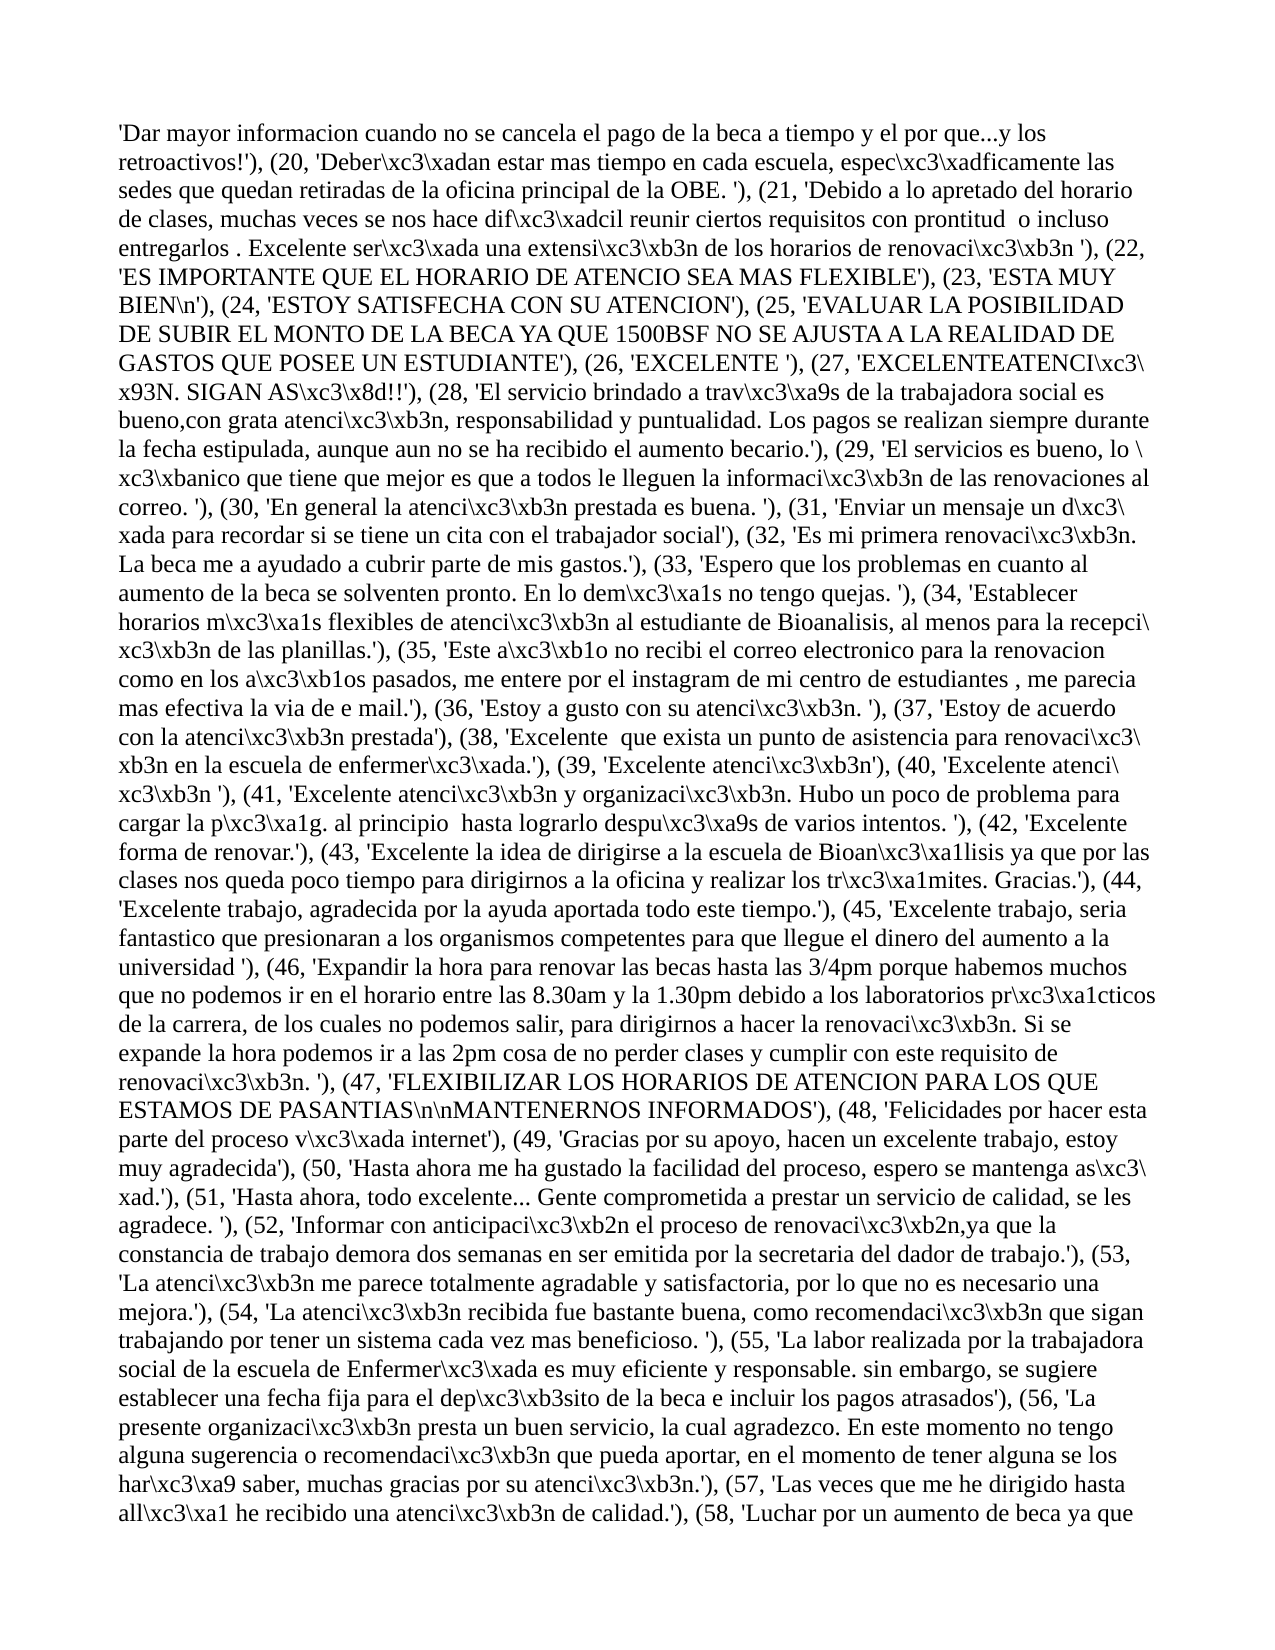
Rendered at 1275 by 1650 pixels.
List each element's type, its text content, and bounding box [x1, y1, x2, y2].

text 'Dar mayor informacion cuando no se cancela el pago de la beca a tiempo y el por que...y los retroactivos!'), (20, 'Deber\xc3\xadan estar mas tiempo en cada escuela, espec\xc3\xadficamente las sedes que quedan retiradas de la oficina principal de la OBE. '), (21, 'Debido a lo apretado del horario de clases, muchas veces se nos hace dif\xc3\xadcil reunir ciertos requisitos con prontitud o incluso entregarlos . Excelente ser\xc3\xada una extensi\xc3\xb3n de los horarios de renovaci\xc3\xb3n '), (22, 'ES IMPORTANTE QUE EL HORARIO DE ATENCIO SEA MAS FLEXIBLE'), (23, 'ESTA MUY BIEN\n'), (24, 'ESTOY SATISFECHA CON SU ATENCION'), (25, 'EVALUAR LA POSIBILIDAD DE SUBIR EL MONTO DE LA BECA YA QUE 1500BSF NO SE AJUSTA A LA REALIDAD DE GASTOS QUE POSEE UN ESTUDIANTE'), (26, 'EXCELENTE '), (27, 'EXCELENTEATENCI\xc3\x93N. SIGAN AS\xc3\x8d!!'), (28, 'El servicio brindado a trav\xc3\xa9s de la trabajadora social es bueno,con grata atenci\xc3\xb3n, responsabilidad y puntualidad. Los pagos se realizan siempre durante la fecha estipulada, aunque aun no se ha recibido el aumento becario.'), (29, 'El servicios es bueno, lo \xc3\xbanico que tiene que mejor es que a todos le lleguen la informaci\xc3\xb3n de las renovaciones al correo. '), (30, 'En general la atenci\xc3\xb3n prestada es buena. '), (31, 'Enviar un mensaje un d\xc3\xada para recordar si se tiene un cita con el trabajador social'), (32, 'Es mi primera renovaci\xc3\xb3n. La beca me a ayudado a cubrir parte de mis gastos.'), (33, 'Espero que los problemas en cuanto al aumento de la beca se solventen pronto. En lo dem\xc3\xa1s no tengo quejas. '), (34, 'Establecer horarios m\xc3\xa1s flexibles de atenci\xc3\xb3n al estudiante de Bioanalisis, al menos para la recepci\xc3\xb3n de las planillas.'), (35, 'Este a\xc3\xb1o no recibi el correo electronico para la renovacion como en los a\xc3\xb1os pasados, me entere por el instagram de mi centro de estudiantes , me parecia mas efectiva la via de e mail.'), (36, 'Estoy a gusto con su atenci\xc3\xb3n. '), (37, 'Estoy de acuerdo con la atenci\xc3\xb3n prestada'), (38, 'Excelente que exista un punto de asistencia para renovaci\xc3\xb3n en la escuela de enfermer\xc3\xada.'), (39, 'Excelente atenci\xc3\xb3n'), (40, 'Excelente atenci\xc3\xb3n '), (41, 'Excelente atenci\xc3\xb3n y organizaci\xc3\xb3n. Hubo un poco de problema para cargar la p\xc3\xa1g. al principio hasta lograrlo despu\xc3\xa9s de varios intentos. '), (42, 'Excelente forma de renovar.'), (43, 'Excelente la idea de dirigirse a la escuela de Bioan\xc3\xa1lisis ya que por las clases nos queda poco tiempo para dirigirnos a la oficina y realizar los tr\xc3\xa1mites. Gracias.'), (44, 'Excelente trabajo, agradecida por la ayuda aportada todo este tiempo.'), (45, 'Excelente trabajo, seria fantastico que presionaran a los organismos competentes para que llegue el dinero del aumento a la universidad '), (46, 'Expandir la hora para renovar las becas hasta las 3/4pm porque habemos muchos que no podemos ir en el horario entre las 8.30am y la 1.30pm debido a los laboratorios pr\xc3\xa1cticos de la carrera, de los cuales no podemos salir, para dirigirnos a hacer la renovaci\xc3\xb3n. Si se expande la hora podemos ir a las 2pm cosa de no perder clases y cumplir con este requisito de renovaci\xc3\xb3n. '), (47, 'FLEXIBILIZAR LOS HORARIOS DE ATENCION PARA LOS QUE ESTAMOS DE PASANTIAS\n\nMANTENERNOS INFORMADOS'), (48, 'Felicidades por hacer esta parte del proceso v\xc3\xada internet'), (49, 'Gracias por su apoyo, hacen un excelente trabajo, estoy muy agradecida'), (50, 'Hasta ahora me ha gustado la facilidad del proceso, espero se mantenga as\xc3\xad.'), (51, 'Hasta ahora, todo excelente... Gente comprometida a prestar un servicio de calidad, se les agradece. '), (52, 'Informar con anticipaci\xc3\xb2n el proceso de renovaci\xc3\xb2n,ya que la constancia de trabajo demora dos semanas en ser emitida por la secretaria del dador de trabajo.'), (53, 'La atenci\xc3\xb3n me parece totalmente agradable y satisfactoria, por lo que no es necesario una mejora.'), (54, 'La atenci\xc3\xb3n recibida fue bastante buena, como recomendaci\xc3\xb3n que sigan trabajando por tener un sistema cada vez mas beneficioso. '), (55, 'La labor realizada por la trabajadora social de la escuela de Enfermer\xc3\xada es muy eficiente y responsable. sin embargo, se sugiere establecer una fecha fija para el dep\xc3\xb3sito de la beca e incluir los pagos atrasados'), (56, 'La presente organizaci\xc3\xb3n presta un buen servicio, la cual agradezco. En este momento no tengo alguna sugerencia o recomendaci\xc3\xb3n que pueda aportar, en el momento de tener alguna se los har\xc3\xa9 saber, muchas gracias por su atenci\xc3\xb3n.'), (57, 'Las veces que me he dirigido hasta all\xc3\xa1 he recibido una atenci\xc3\xb3n de calidad.'), (58, 'Luchar por un aumento de beca ya que [118, 118, 1157, 1527]
